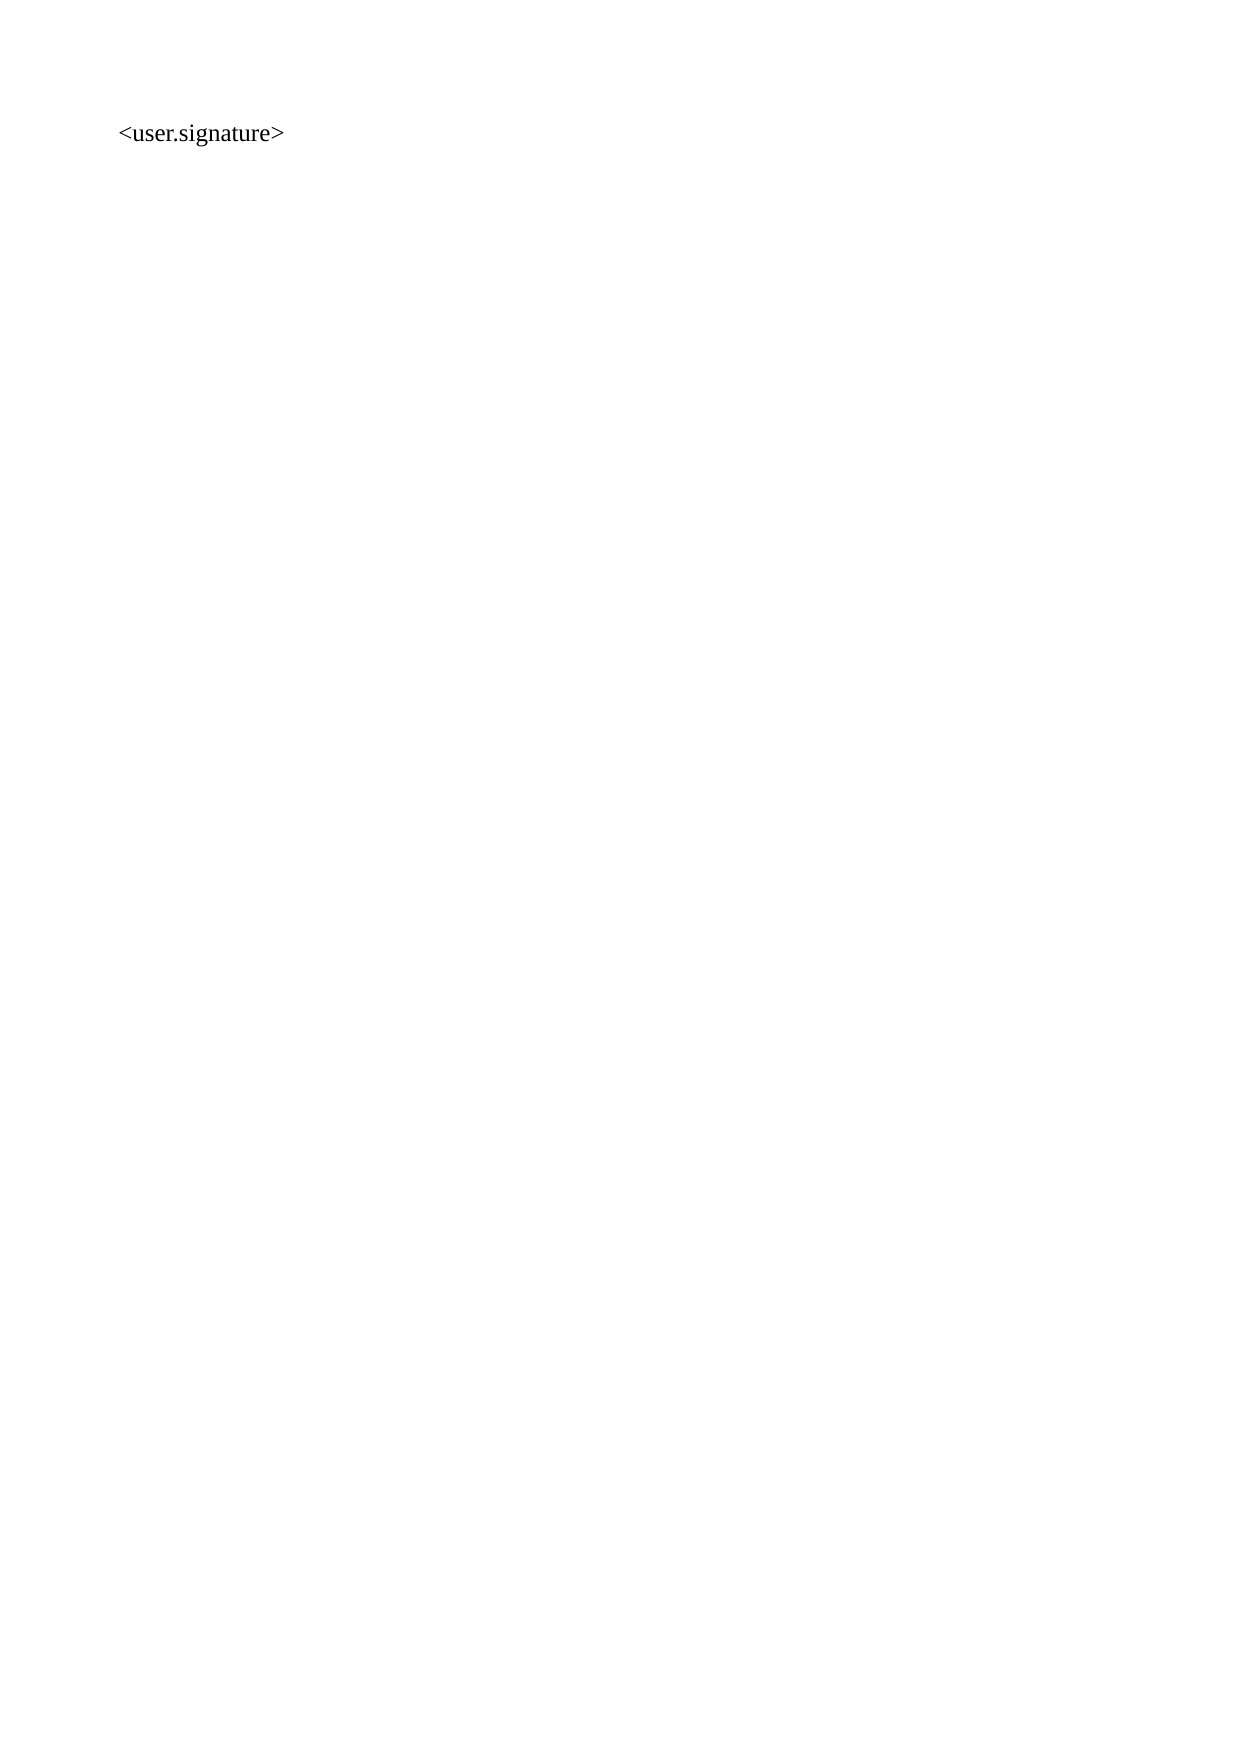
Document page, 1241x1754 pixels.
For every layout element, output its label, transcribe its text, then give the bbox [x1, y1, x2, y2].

text <user.signature> [118, 118, 1122, 147]
